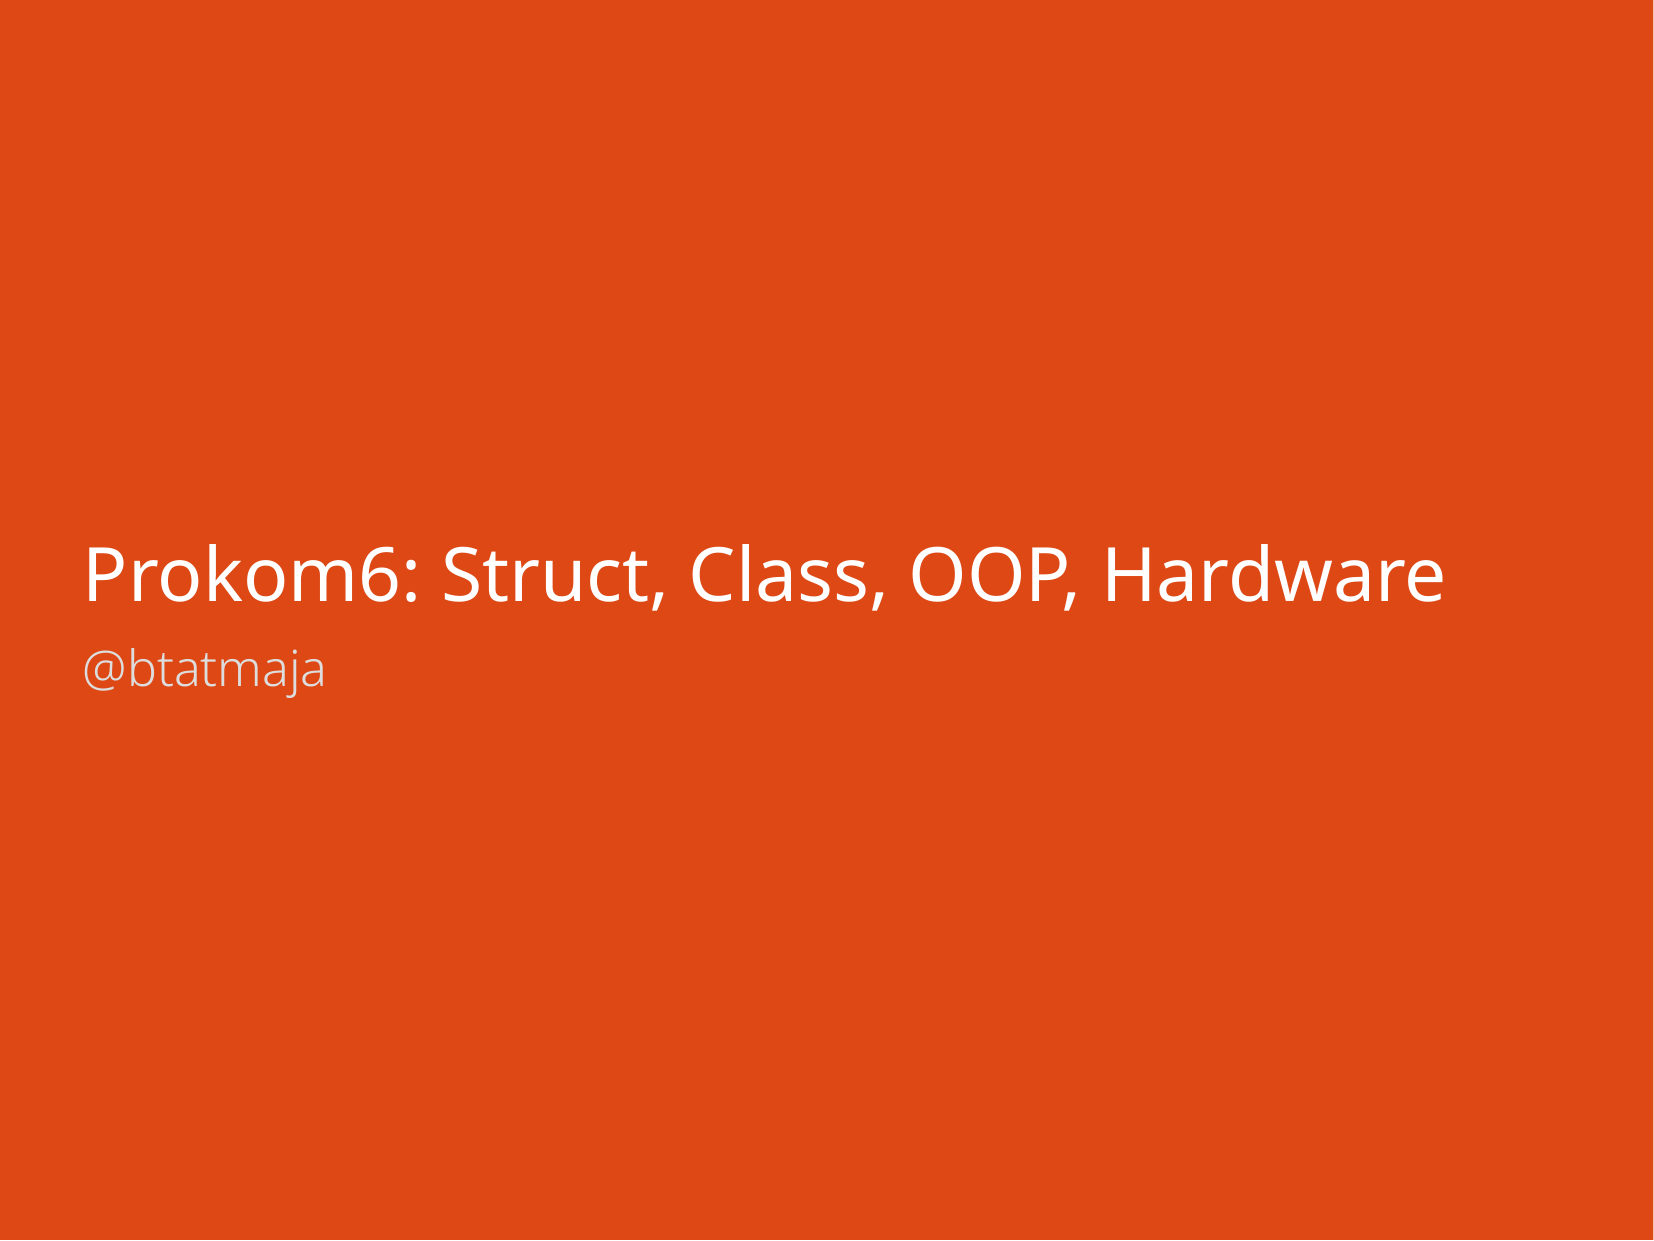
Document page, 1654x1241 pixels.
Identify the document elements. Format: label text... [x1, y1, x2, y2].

title Prokom6: Struct, Class, OOP, Hardware [82, 519, 1571, 625]
subtitle @btatmaja [82, 625, 1571, 709]
